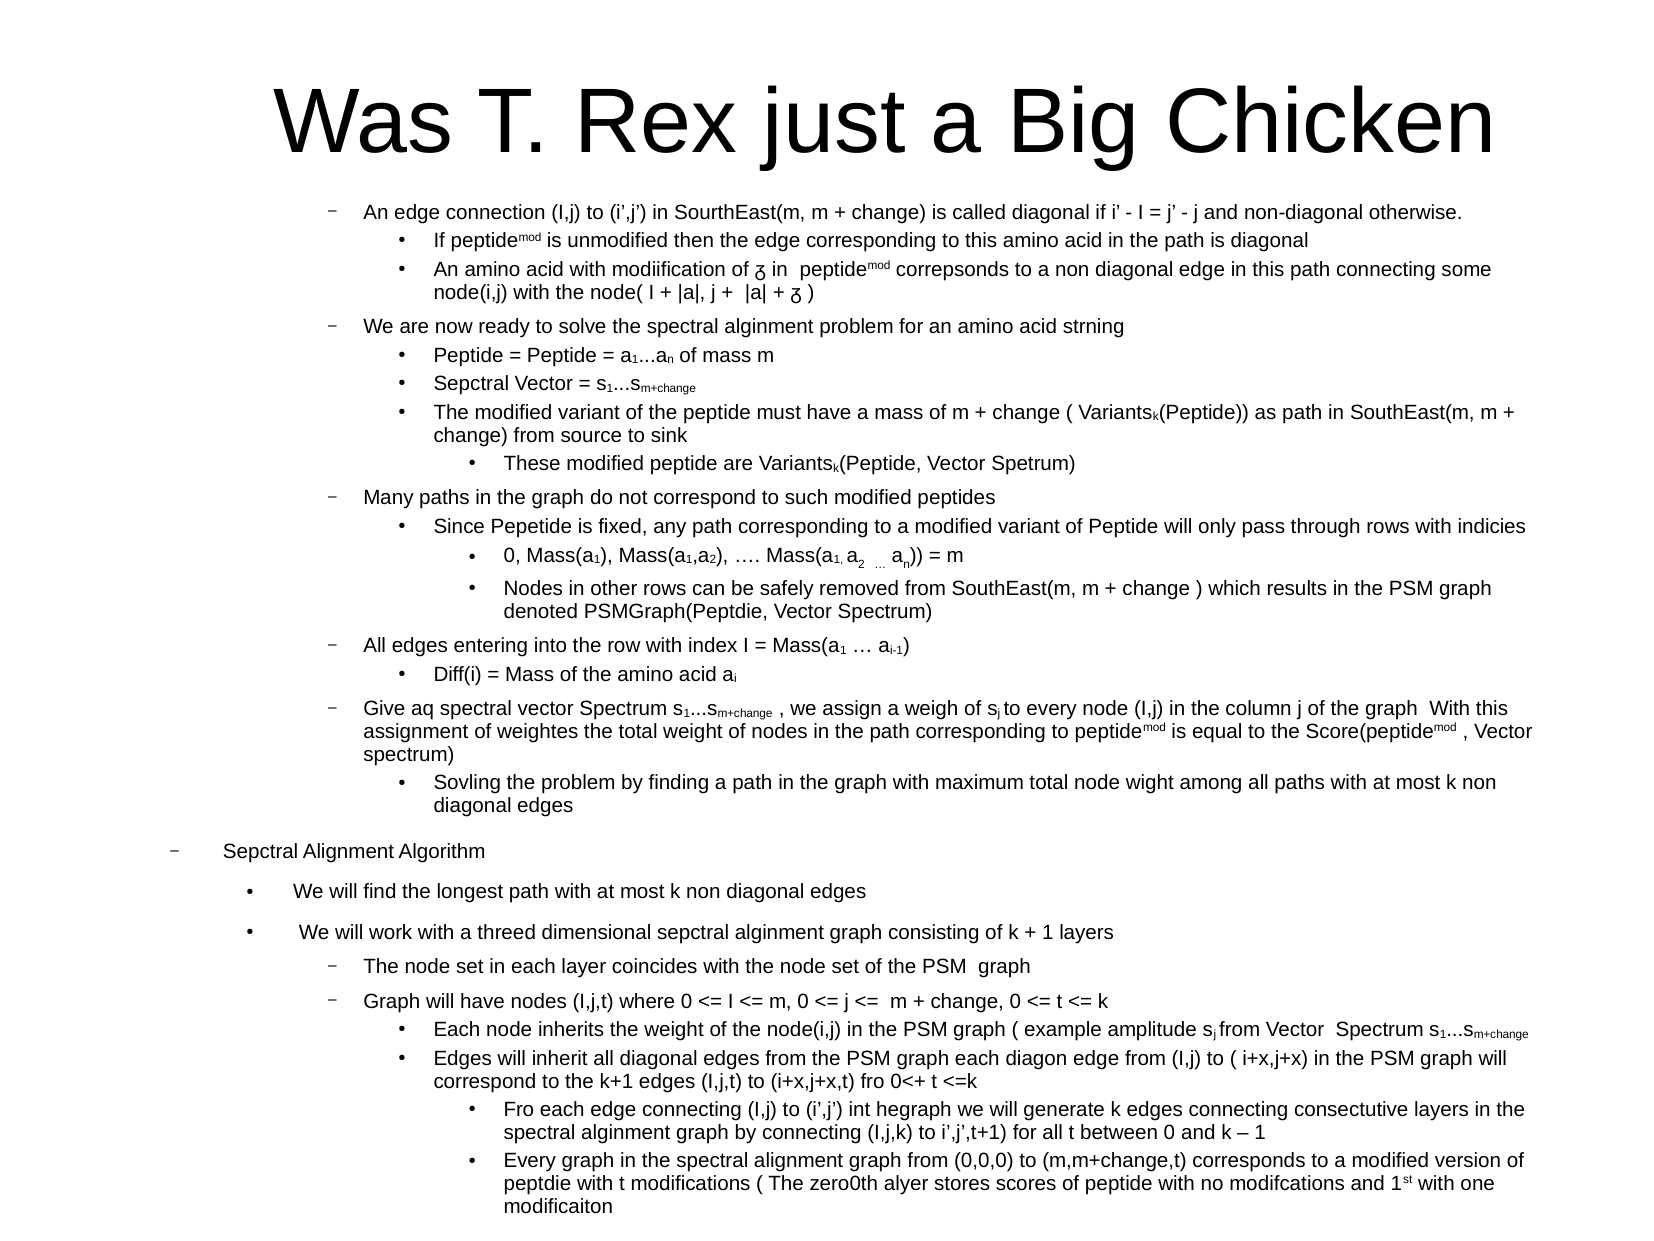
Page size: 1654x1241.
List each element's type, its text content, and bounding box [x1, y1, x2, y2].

list An edge connection (I,j) to (i’,j’) in SourthEast(m, m + change) is called diagonal if i’ - I = j’ - j and non-diagonal otherwise. If peptidemod is unmodified then the edge corresponding to this amino acid in the path is diagonal An amino acid with modiification of ᵹ in peptidemod correpsonds to a non diagonal edge in this path connecting some node(i,j) with the node( I + |a|, j + |a| + ᵹ ) We are now ready to solve the spectral alginment problem for an amino acid strning Peptide = Peptide = a1...an of mass m Sepctral Vector = s1...sm+change The modified variant of the peptide must have a mass of m + change ( Variantsk(Peptide)) as path in SouthEast(m, m + change) from source to sink These modified peptide are Variantsk(Peptide, Vector Spetrum) Many paths in the graph do not correspond to such modified peptides Since Pepetide is fixed, any path corresponding to a modified variant of Peptide will only pass through rows with indicies 0, Mass(a1), Mass(a1,a2), …. Mass(a1, a2 … an)) = m Nodes in other rows can be safely removed from SouthEast(m, m + change ) which results in the PSM graph denoted PSMGraph(Peptdie, Vector Spectrum) All edges entering into the row with index I = Mass(a1 … ai-1) Diff(i) = Mass of the amino acid ai Give aq spectral vector Spectrum s1...sm+change , we assign a weigh of sj to every node (I,j) in the column j of the graph With this assignment of weightes the total weight of nodes in the path corresponding to peptidemod is equal to the Score(peptidemod , Vector spectrum) Sovling the problem by finding a path in the graph with maximum total node wight among all paths with at most k non diagonal edges Sepctral Alignment Algorithm We will find the longest path with at most k non diagonal edges We will work with a threed dimensional sepctral alginment graph consisting of k + 1 layers The node set in each layer coincides with the node set of the PSM graph Graph will have nodes (I,j,t) where 0 <= I <= m, 0 <= j <= m + change, 0 <= t <= k Each node inherits the weight of the node(i,j) in the PSM graph ( example amplitude sj from Vector Spectrum s1...sm+change Edges will inherit all diagonal edges from the PSM graph each diagon edge from (I,j) to ( i+x,j+x) in the PSM graph will correspond to the k+1 edges (I,j,t) to (i+x,j+x,t) fro 0<+ t <=k Fro each edge connecting (I,j) to (i’,j’) int hegraph we will generate k edges connecting consectutive layers in the spectral alginment graph by connecting (I,j,k) to i’,j’,t+1) for all t between 0 and k – 1 Every graph in the spectral alignment graph from (0,0,0) to (m,m+change,t) corresponds to a modified version of peptdie with t modifications ( The zero0th alyer stores scores of peptide with no modifcations and 1st with one modificaiton [82, 200, 1571, 1229]
title Was T. Rex just a Big Chicken [141, 17, 1630, 225]
